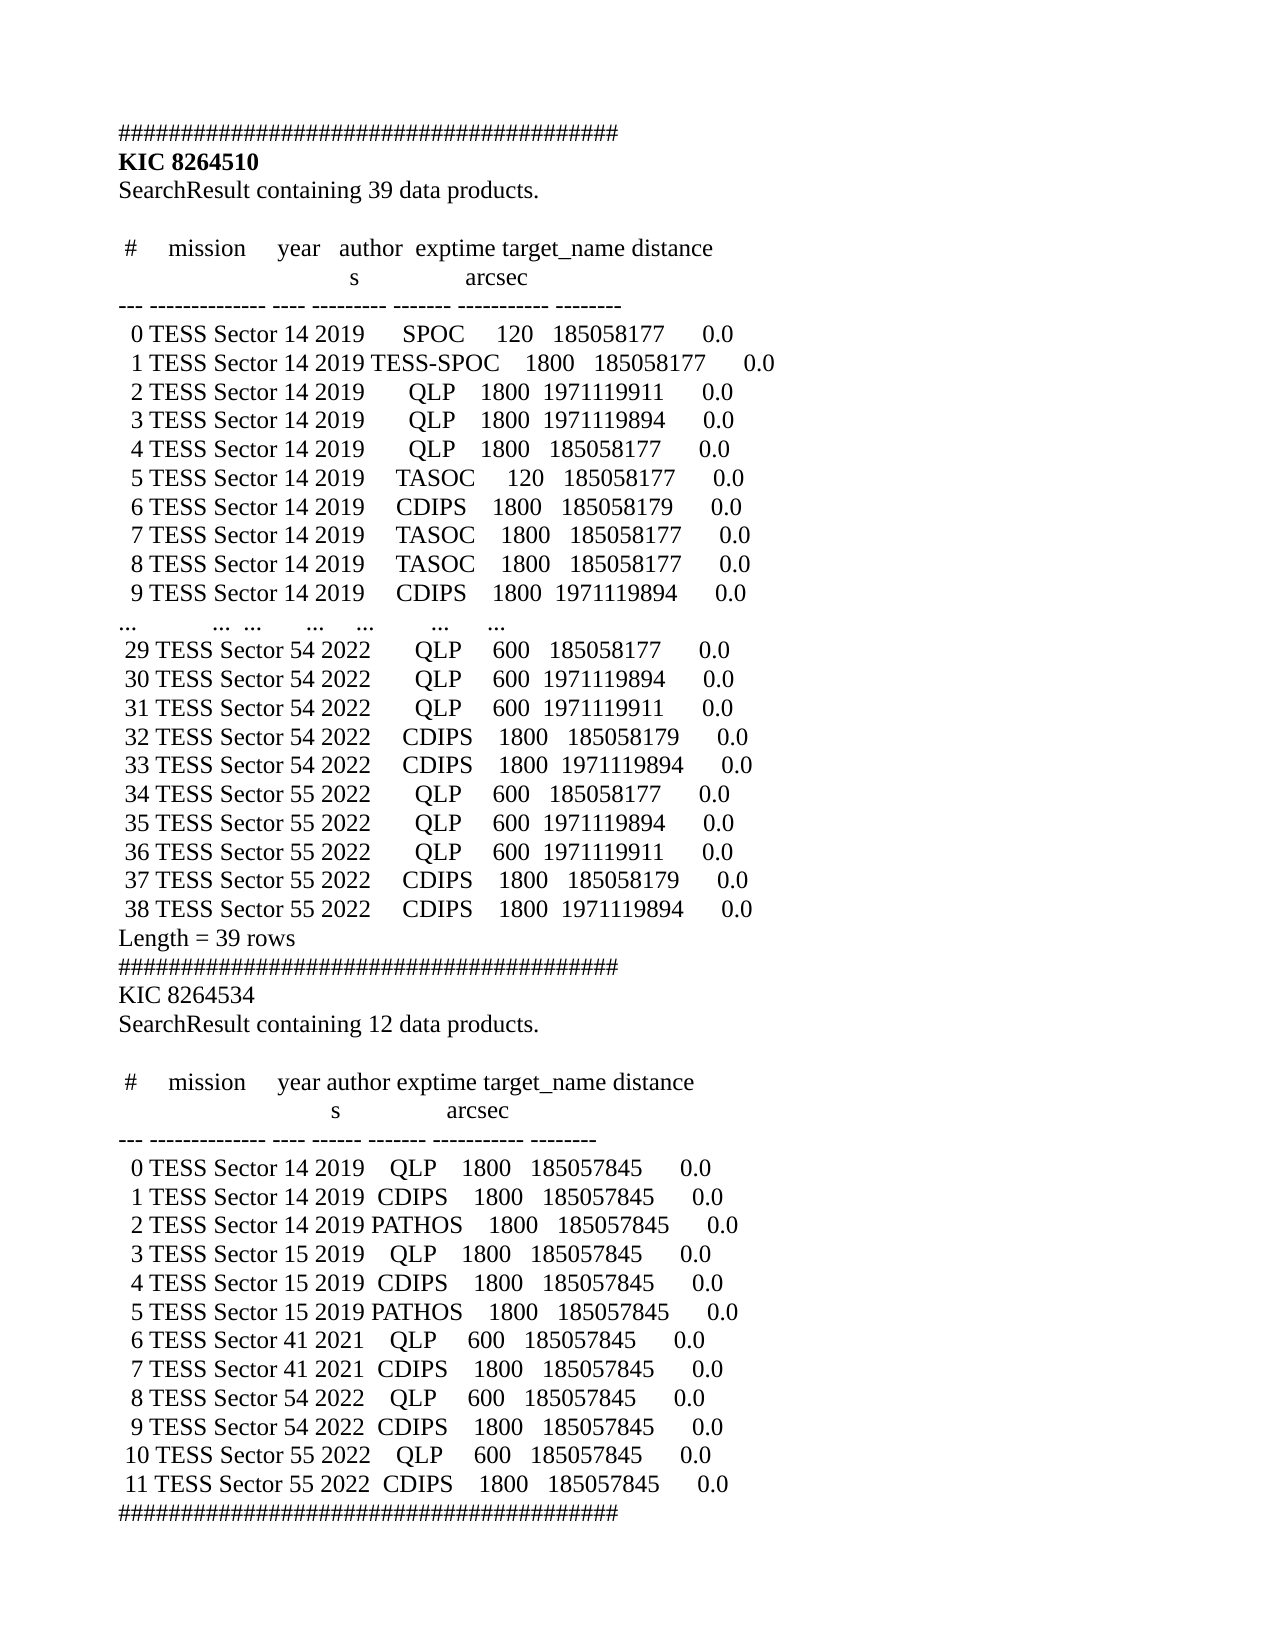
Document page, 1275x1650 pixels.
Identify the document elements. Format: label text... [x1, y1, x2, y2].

text 0 TESS Sector 14 2019 QLP 1800 185057845 0.0 [118, 1153, 1157, 1182]
text KIC 8264534 [118, 981, 1157, 1009]
text 5 TESS Sector 14 2019 TASOC 120 185058177 0.0 [118, 463, 1157, 492]
text 33 TESS Sector 54 2022 CDIPS 1800 1971119894 0.0 [118, 751, 1157, 779]
text 6 TESS Sector 14 2019 CDIPS 1800 185058179 0.0 [118, 492, 1157, 521]
text 31 TESS Sector 54 2022 QLP 600 1971119911 0.0 [118, 693, 1157, 722]
text Length = 39 rows [118, 923, 1157, 952]
text s arcsec [118, 1096, 1157, 1124]
text 5 TESS Sector 15 2019 PATHOS 1800 185057845 0.0 [118, 1297, 1157, 1326]
text 38 TESS Sector 55 2022 CDIPS 1800 1971119894 0.0 [118, 894, 1157, 923]
text 34 TESS Sector 55 2022 QLP 600 185058177 0.0 [118, 779, 1157, 808]
text 29 TESS Sector 54 2022 QLP 600 185058177 0.0 [118, 636, 1157, 664]
text --- -------------- ---- --------- ------- ----------- -------- [118, 291, 1157, 319]
text 7 TESS Sector 41 2021 CDIPS 1800 185057845 0.0 [118, 1354, 1157, 1383]
text 9 TESS Sector 14 2019 CDIPS 1800 1971119894 0.0 [118, 578, 1157, 607]
text 2 TESS Sector 14 2019 QLP 1800 1971119911 0.0 [118, 377, 1157, 406]
text 6 TESS Sector 41 2021 QLP 600 185057845 0.0 [118, 1326, 1157, 1354]
text SearchResult containing 39 data products. [118, 176, 1157, 204]
text s arcsec [118, 262, 1157, 291]
text ######################################## [118, 1498, 1157, 1527]
text 2 TESS Sector 14 2019 PATHOS 1800 185057845 0.0 [118, 1211, 1157, 1239]
text --- -------------- ---- ------ ------- ----------- -------- [118, 1124, 1157, 1153]
text ######################################## [118, 952, 1157, 981]
text ######################################## [118, 118, 1157, 147]
text 3 TESS Sector 15 2019 QLP 1800 185057845 0.0 [118, 1239, 1157, 1268]
text KIC 8264510 [118, 147, 1157, 176]
text # mission year author exptime target_name distance [118, 1067, 1157, 1096]
text ... ... ... ... ... ... ... [118, 607, 1157, 636]
text 0 TESS Sector 14 2019 SPOC 120 185058177 0.0 [118, 319, 1157, 348]
text 1 TESS Sector 14 2019 TESS-SPOC 1800 185058177 0.0 [118, 348, 1157, 377]
text 10 TESS Sector 55 2022 QLP 600 185057845 0.0 [118, 1441, 1157, 1469]
text 32 TESS Sector 54 2022 CDIPS 1800 185058179 0.0 [118, 722, 1157, 751]
text 30 TESS Sector 54 2022 QLP 600 1971119894 0.0 [118, 664, 1157, 693]
text 11 TESS Sector 55 2022 CDIPS 1800 185057845 0.0 [118, 1469, 1157, 1498]
text 3 TESS Sector 14 2019 QLP 1800 1971119894 0.0 [118, 406, 1157, 434]
text # mission year author exptime target_name distance [118, 233, 1157, 262]
text 4 TESS Sector 14 2019 QLP 1800 185058177 0.0 [118, 434, 1157, 463]
text 9 TESS Sector 54 2022 CDIPS 1800 185057845 0.0 [118, 1412, 1157, 1441]
text SearchResult containing 12 data products. [118, 1009, 1157, 1038]
text 35 TESS Sector 55 2022 QLP 600 1971119894 0.0 [118, 808, 1157, 837]
text 37 TESS Sector 55 2022 CDIPS 1800 185058179 0.0 [118, 866, 1157, 894]
text 36 TESS Sector 55 2022 QLP 600 1971119911 0.0 [118, 837, 1157, 866]
text 7 TESS Sector 14 2019 TASOC 1800 185058177 0.0 [118, 521, 1157, 549]
text 8 TESS Sector 54 2022 QLP 600 185057845 0.0 [118, 1383, 1157, 1412]
text 8 TESS Sector 14 2019 TASOC 1800 185058177 0.0 [118, 549, 1157, 578]
text 1 TESS Sector 14 2019 CDIPS 1800 185057845 0.0 [118, 1182, 1157, 1211]
text 4 TESS Sector 15 2019 CDIPS 1800 185057845 0.0 [118, 1268, 1157, 1297]
